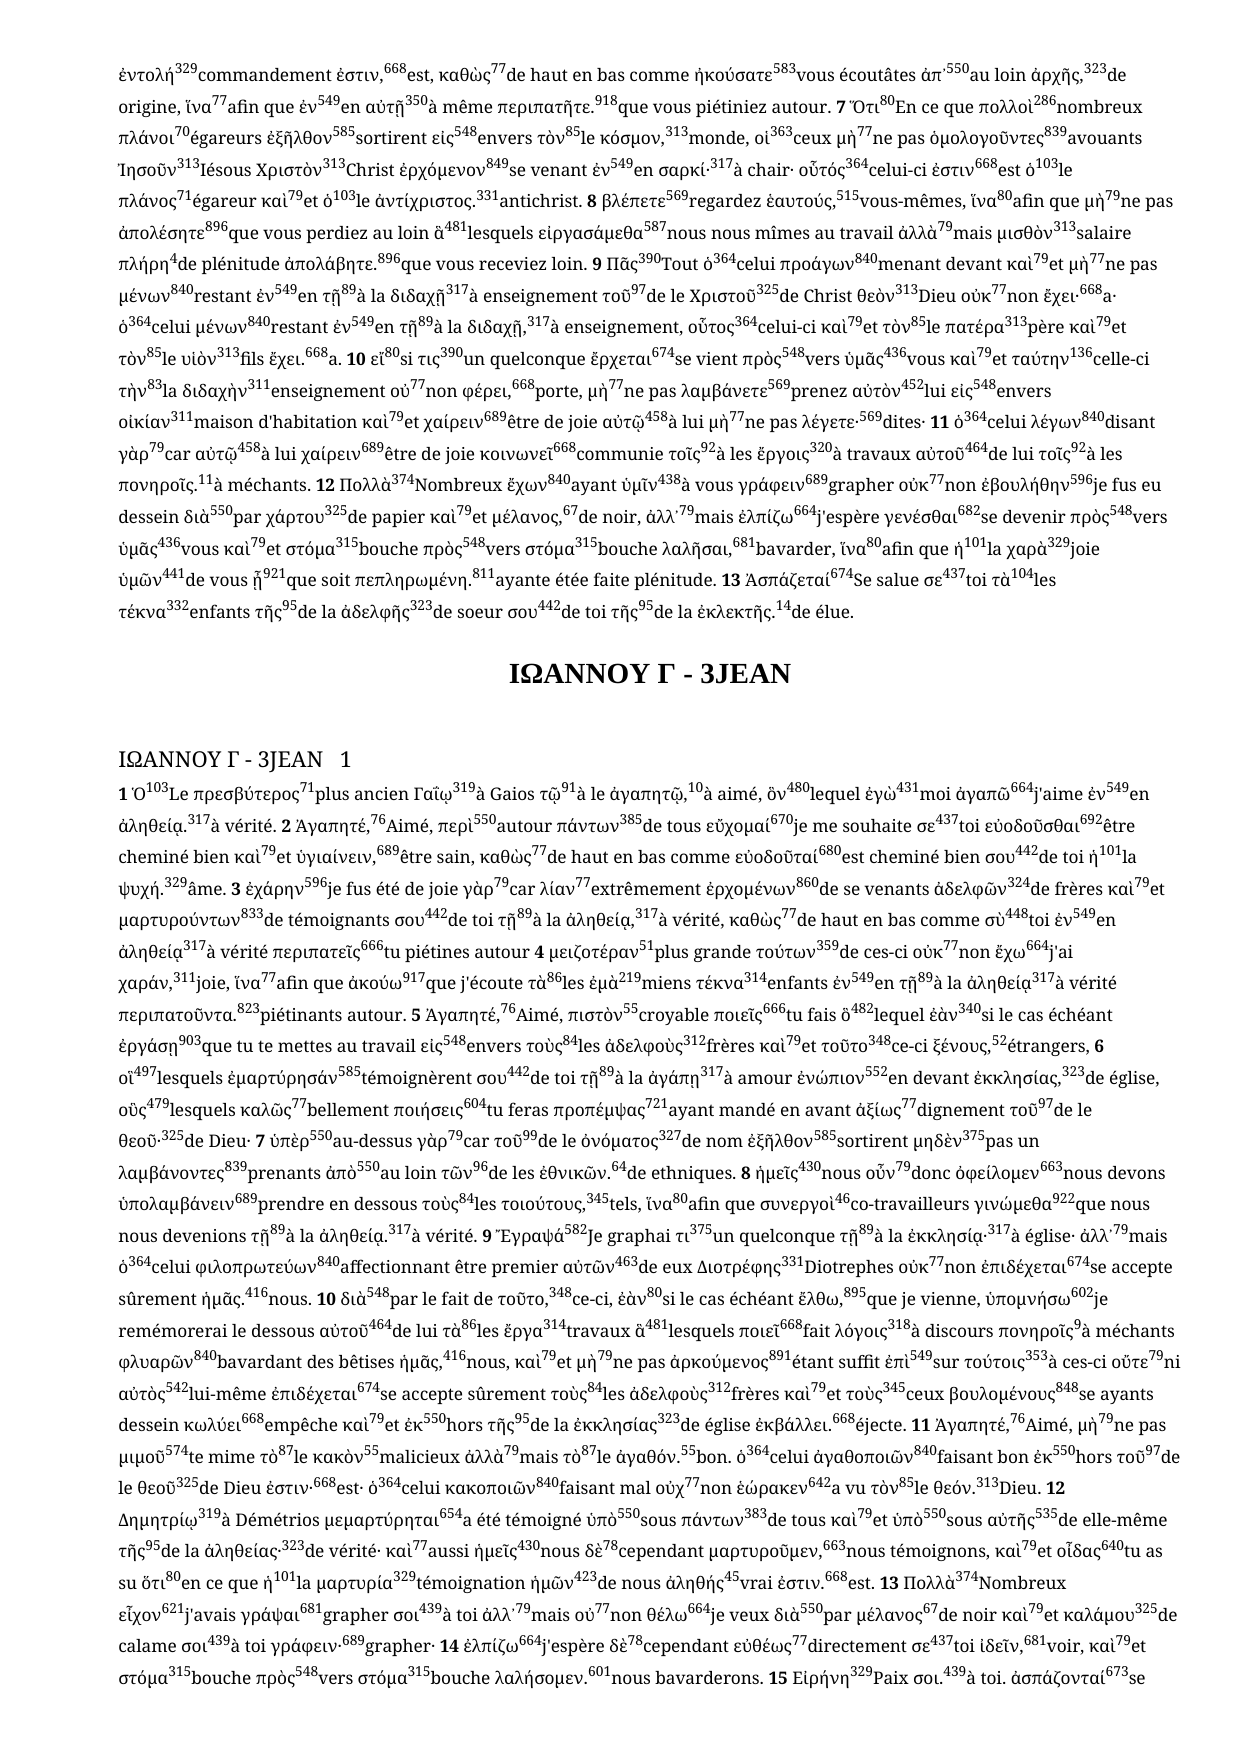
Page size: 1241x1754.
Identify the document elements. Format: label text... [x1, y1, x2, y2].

text ΙΩΑΝΝΟΥ Γ - 3JEAN 1 [118, 744, 1181, 774]
text 1 Ὁ103Le πρεσβύτερος71plus ancien ἐκλεκτῇ8à élue κυρίᾳ317à Maîtresse καὶ79et τοῖς92à les τέκνοις320à enfants αὐτῆς,462de elle, οὓς479lesquels ἐγὼ431moi ἀγαπῶ664j'aime ἐν549en ἀληθείᾳ,317à vérité, καὶ79et οὐκ77non ἐγὼ431moi μόνος132seul ἀλλὰ79mais καὶ77aussi πάντες389tous οἱ363ceux ἐγνωκότες782ayants connus τὴν83la ἀλήθειαν,311vérité, 2 διὰ548par le fait de τὴν83la ἀλήθειαν311vérité τὴν344celle μένουσαν820restante ἐν549en ἡμῖν419à nous καὶ79et μεθ᾽550avec ἡμῶν423de nous ἔσται612se sera εἰς548envers τὸν85le αἰῶνα.313ère. 3 ἔσται612se sera μεθ᾽550avec ἡμῶν423de nous χάρις329grâce ἔλεος333miséricorde εἰρήνη329paix παρὰ550à côté θεοῦ325de Dieu πατρὸς325de père καὶ79et παρὰ550à côté Ἰησοῦ325de Iésous Χριστοῦ325de Christ τοῦ97de le υἱοῦ325de fils τοῦ97de le πατρὸς325de père ἐν549en ἀληθείᾳ317à vérité καὶ79et ἀγάπῃ.317à amour. 4 Ἐχάρην596Je fus été de joie λίαν77extrêmement ὅτι80en ce que εὕρηκα638j'ai trouvé ἐκ550hors τῶν98de les τέκνων326de enfants σου442de toi περιπατοῦντας821piétinants autour ἐν549en ἀληθείᾳ,317à vérité, καθὼς77de haut en bas comme ἐντολὴν311commandement ἐλάβομεν581nous prîmes παρὰ550à côté τοῦ97de le πατρός.325de père. 5 καὶ79et νῦν77maintenant ἐρωτῶ664je sollicite σε,437toi, κυρία,335Maîtresse, οὐχ77non ὡς80comme ἐντολὴν311commandement γράφων840graphant σοι439à toi καινὴν51nouvelle ἀλλ᾽79mais ἣν478laquelle εἴχομεν620nous avions ἀπ᾽550au loin ἀρχῆς,323de origine, ἵνα80afin que ἀγαπῶμεν916que nous aimions ἀλλήλους.501les uns les autres. 6 καὶ79et αὕτη362celle-ci ἐστὶν668est ἡ101la ἀγάπη,329amour, ἵνα77afin que περιπατῶμεν916que nous piétinions autour κατὰ548selon τὰς82les ἐντολὰς310commandements αὐτοῦ·464de lui· αὕτη154celle-ci ἡ101la ἐντολή329commandement ἐστιν,668est, καθὼς77de haut en bas comme ἠκούσατε583vous écoutâtes ἀπ᾽550au loin ἀρχῆς,323de origine, ἵνα77afin que ἐν549en αὐτῇ350à même περιπατῆτε.918que vous piétiniez autour. 7 Ὅτι80En ce que πολλοὶ286nombreux πλάνοι70égareurs ἐξῆλθον585sortirent εἰς548envers τὸν85le κόσμον,313monde, οἱ363ceux μὴ77ne pas ὁμολογοῦντες839avouants Ἰησοῦν313Iésous Χριστὸν313Christ ἐρχόμενον849se venant ἐν549en σαρκί·317à chair· οὗτός364celui-ci ἐστιν668est ὁ103le πλάνος71égareur καὶ79et ὁ103le ἀντίχριστος.331antichrist. 8 βλέπετε569regardez ἑαυτούς,515vous-mêmes, ἵνα80afin que μὴ79ne pas ἀπολέσητε896que vous perdiez au loin ἃ481lesquels εἰργασάμεθα587nous nous mîmes au travail ἀλλὰ79mais μισθὸν313salaire πλήρη4de plénitude ἀπολάβητε.896que vous receviez loin. 9 Πᾶς390Tout ὁ364celui προάγων840menant devant καὶ79et μὴ77ne pas μένων840restant ἐν549en τῇ89à la διδαχῇ317à enseignement τοῦ97de le Χριστοῦ325de Christ θεὸν313Dieu οὐκ77non ἔχει·668a· ὁ364celui μένων840restant ἐν549en τῇ89à la διδαχῇ,317à enseignement, οὗτος364celui-ci καὶ79et τὸν85le πατέρα313père καὶ79et τὸν85le υἱὸν313fils ἔχει.668a. 10 εἴ80si τις390un quelconque ἔρχεται674se vient πρὸς548vers ὑμᾶς436vous καὶ79et ταύτην136celle-ci τὴν83la διδαχὴν311enseignement οὐ77non φέρει,668porte, μὴ77ne pas λαμβάνετε569prenez αὐτὸν452lui εἰς548envers οἰκίαν311maison d'habitation καὶ79et χαίρειν689être de joie αὐτῷ458à lui μὴ77ne pas λέγετε·569dites· 11 ὁ364celui λέγων840disant γὰρ79car αὐτῷ458à lui χαίρειν689être de joie κοινωνεῖ668communie τοῖς92à les ἔργοις320à travaux αὐτοῦ464de lui τοῖς92à les πονηροῖς.11à méchants. 12 Πολλὰ374Nombreux ἔχων840ayant ὑμῖν438à vous γράφειν689grapher οὐκ77non ἐβουλήθην596je fus eu dessein διὰ550par χάρτου325de papier καὶ79et μέλανος,67de noir, ἀλλ᾽79mais ἐλπίζω664j'espère γενέσθαι682se devenir πρὸς548vers ὑμᾶς436vous καὶ79et στόμα315bouche πρὸς548vers στόμα315bouche λαλῆσαι,681bavarder, ἵνα80afin que ἡ101la χαρὰ329joie ὑμῶν441de vous ᾖ921que soit πεπληρωμένη.811ayante étée faite plénitude. 13 Ἀσπάζεταί674Se salue σε437toi τὰ104les τέκνα332enfants τῆς95de la ἀδελφῆς323de soeur σου442de toi τῆς95de la ἐκλεκτῆς.14de élue. [118, 59, 1181, 623]
text 1 Ὁ103Le πρεσβύτερος71plus ancien Γαΐῳ319à Gaios τῷ91à le ἀγαπητῷ,10à aimé, ὃν480lequel ἐγὼ431moi ἀγαπῶ664j'aime ἐν549en ἀληθείᾳ.317à vérité. 2 Ἀγαπητέ,76Aimé, περὶ550autour πάντων385de tous εὔχομαί670je me souhaite σε437toi εὐοδοῦσθαι692être cheminé bien καὶ79et ὑγιαίνειν,689être sain, καθὼς77de haut en bas comme εὐοδοῦταί680est cheminé bien σου442de toi ἡ101la ψυχή.329âme. 3 ἐχάρην596je fus été de joie γὰρ79car λίαν77extrêmement ἐρχομένων860de se venants ἀδελφῶν324de frères καὶ79et μαρτυρούντων833de témoignants σου442de toi τῇ89à la ἀληθείᾳ,317à vérité, καθὼς77de haut en bas comme σὺ448toi ἐν549en ἀληθείᾳ317à vérité περιπατεῖς666tu piétines autour 4 μειζοτέραν51plus grande τούτων359de ces-ci οὐκ77non ἔχω664j'ai χαράν,311joie, ἵνα77afin que ἀκούω917que j'écoute τὰ86les ἐμὰ219miens τέκνα314enfants ἐν549en τῇ89à la ἀληθείᾳ317à vérité περιπατοῦντα.823piétinants autour. 5 Ἀγαπητέ,76Aimé, πιστὸν55croyable ποιεῖς666tu fais ὃ482lequel ἐὰν340si le cas échéant ἐργάσῃ903que tu te mettes au travail εἰς548envers τοὺς84les ἀδελφοὺς312frères καὶ79et τοῦτο348ce-ci ξένους,52étrangers, 6 οἳ497lesquels ἐμαρτύρησάν585témoignèrent σου442de toi τῇ89à la ἀγάπῃ317à amour ἐνώπιον552en devant ἐκκλησίας,323de église, οὓς479lesquels καλῶς77bellement ποιήσεις604tu feras προπέμψας721ayant mandé en avant ἀξίως77dignement τοῦ97de le θεοῦ·325de Dieu· 7 ὑπὲρ550au-dessus γὰρ79car τοῦ99de le ὀνόματος327de nom ἐξῆλθον585sortirent μηδὲν375pas un λαμβάνοντες839prenants ἀπὸ550au loin τῶν96de les ἐθνικῶν.64de ethniques. 8 ἡμεῖς430nous οὖν79donc ὀφείλομεν663nous devons ὑπολαμβάνειν689prendre en dessous τοὺς84les τοιούτους,345tels, ἵνα80afin que συνεργοὶ46co-travailleurs γινώμεθα922que nous nous devenions τῇ89à la ἀληθείᾳ.317à vérité. 9 Ἔγραψά582Je graphai τι375un quelconque τῇ89à la ἐκκλησίᾳ·317à église· ἀλλ᾽79mais ὁ364celui φιλοπρωτεύων840affectionnant être premier αὐτῶν463de eux Διοτρέφης331Diotrephes οὐκ77non ἐπιδέχεται674se accepte sûrement ἡμᾶς.416nous. 10 διὰ548par le fait de τοῦτο,348ce-ci, ἐὰν80si le cas échéant ἔλθω,895que je vienne, ὑπομνήσω602je remémorerai le dessous αὐτοῦ464de lui τὰ86les ἔργα314travaux ἃ481lesquels ποιεῖ668fait λόγοις318à discours πονηροῖς9à méchants φλυαρῶν840bavardant des bêtises ἡμᾶς,416nous, καὶ79et μὴ79ne pas ἀρκούμενος891étant suffit ἐπὶ549sur τούτοις353à ces-ci οὔτε79ni αὐτὸς542lui-même ἐπιδέχεται674se accepte sûrement τοὺς84les ἀδελφοὺς312frères καὶ79et τοὺς345ceux βουλομένους848se ayants dessein κωλύει668empêche καὶ79et ἐκ550hors τῆς95de la ἐκκλησίας323de église ἐκβάλλει.668éjecte. 11 Ἀγαπητέ,76Aimé, μὴ79ne pas μιμοῦ574te mime τὸ87le κακὸν55malicieux ἀλλὰ79mais τὸ87le ἀγαθόν.55bon. ὁ364celui ἀγαθοποιῶν840faisant bon ἐκ550hors τοῦ97de le θεοῦ325de Dieu ἐστιν·668est· ὁ364celui κακοποιῶν840faisant mal οὐχ77non ἑώρακεν642a vu τὸν85le θεόν.313Dieu. 12 Δημητρίῳ319à Démétrios μεμαρτύρηται654a été témoigné ὑπὸ550sous πάντων383de tous καὶ79et ὑπὸ550sous αὐτῆς535de elle-même τῆς95de la ἀληθείας·323de vérité· καὶ77aussi ἡμεῖς430nous δὲ78cependant μαρτυροῦμεν,663nous témoignons, καὶ79et οἶδας640tu as su ὅτι80en ce que ἡ101la μαρτυρία329témoignation ἡμῶν423de nous ἀληθής45vrai ἐστιν.668est. 13 Πολλὰ374Nombreux εἶχον621j'avais γράψαι681grapher σοι439à toi ἀλλ᾽79mais οὐ77non θέλω664je veux διὰ550par μέλανος67de noir καὶ79et καλάμου325de calame σοι439à toi γράφειν·689grapher· 14 ἐλπίζω664j'espère δὲ78cependant εὐθέως77directement σε437toi ἰδεῖν,681voir, καὶ79et στόμα315bouche πρὸς548vers στόμα315bouche λαλήσομεν.601nous bavarderons. 15 Εἰρήνη329Paix σοι.439à toi. ἀσπάζονταί673se saluent σε437toi οἱ102les φίλοι.70amis. ἀσπάζου574te salue τοὺς84les φίλους52amis κατ᾽548selon ὄνομα.315nom. [118, 778, 1181, 1689]
subtitle ΙΩΑΝΝΟΥ Γ - 3JEAN [118, 656, 1181, 690]
